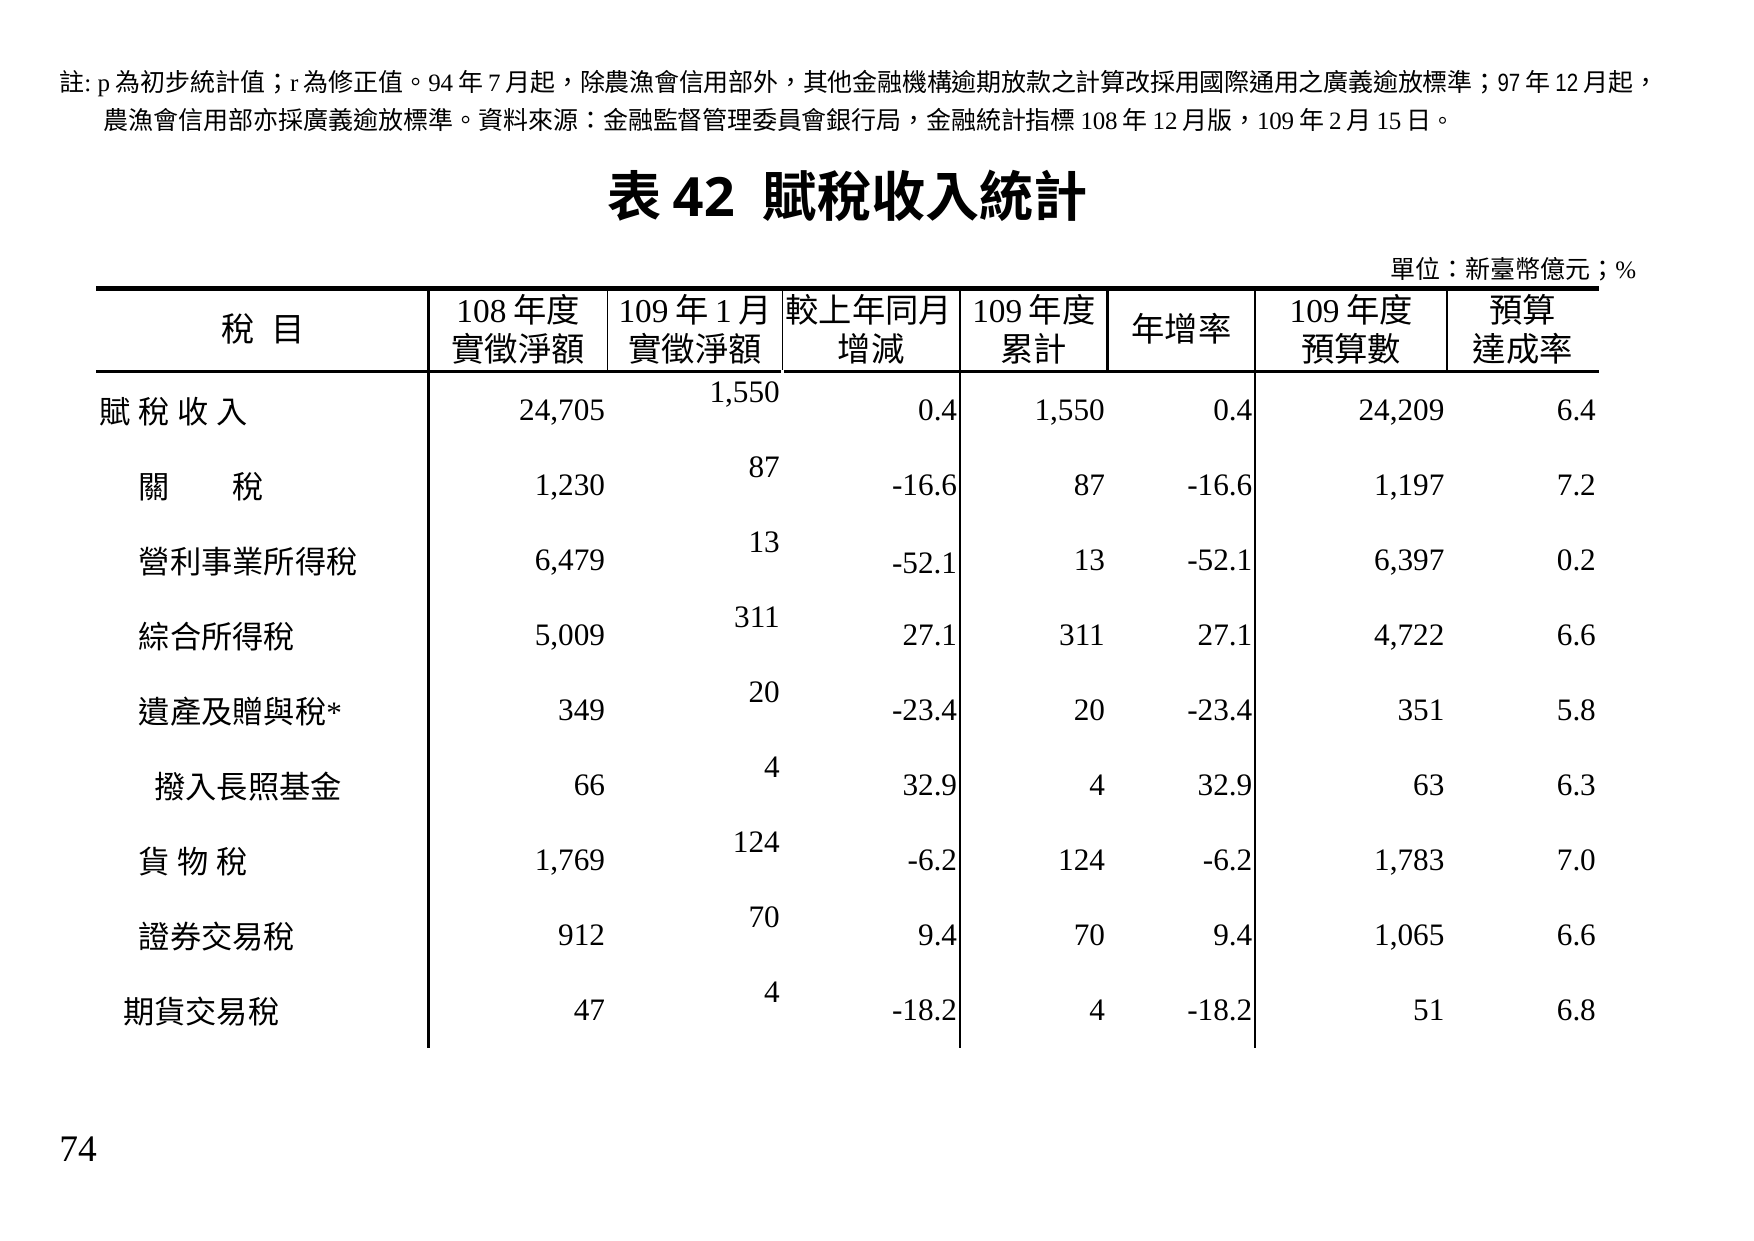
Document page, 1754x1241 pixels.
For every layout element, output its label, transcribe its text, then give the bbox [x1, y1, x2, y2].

table_cell 1,230 [430, 448, 608, 523]
table_cell 51 [1256, 973, 1447, 1048]
table_cell 賦 稅 收 入 [96, 373, 427, 448]
table_cell 32.9 [784, 748, 959, 823]
table_cell 6.6 [1447, 598, 1598, 673]
table_cell -6.2 [1108, 823, 1254, 898]
table_cell 4,722 [1256, 598, 1447, 673]
table_header 109年1月 實徵淨額 [608, 291, 782, 369]
table_cell 70 [608, 898, 781, 973]
table_cell 6,397 [1256, 523, 1447, 598]
table_cell -18.2 [784, 973, 959, 1048]
table_cell 124 [608, 823, 781, 898]
table_cell 311 [961, 598, 1107, 673]
table_cell 87 [608, 448, 781, 523]
table_cell 4 [608, 748, 781, 823]
table_cell 32.9 [1108, 748, 1254, 823]
table_cell 124 [961, 823, 1107, 898]
table_cell 912 [430, 898, 608, 973]
table_cell -18.2 [1108, 973, 1254, 1048]
table_cell 20 [961, 673, 1107, 748]
table_cell -52.1 [1108, 523, 1254, 598]
table_cell 綜合所得稅 [96, 598, 427, 673]
table_header 預算 達成率 [1448, 291, 1598, 369]
table_cell 4 [961, 973, 1107, 1048]
table_cell 貨 物 稅 [96, 823, 427, 898]
table_cell 66 [430, 748, 608, 823]
table_cell -16.6 [784, 448, 959, 523]
table_cell 87 [961, 448, 1107, 523]
table_cell 證券交易稅 [96, 898, 427, 973]
table_cell 1,550 [608, 373, 781, 448]
table_cell 349 [430, 673, 608, 748]
table_cell 311 [608, 598, 781, 673]
table_cell 7.0 [1447, 823, 1598, 898]
table_cell 7.2 [1447, 448, 1598, 523]
table_cell 70 [961, 898, 1107, 973]
table_cell -6.2 [784, 823, 959, 898]
table_header 109年度 預算數 [1256, 291, 1446, 369]
table_cell 351 [1256, 673, 1447, 748]
text 註: p為初步統計值；r為修正值。94年7月起，除農漁會信用部外，其他金融機構逾期放款之計算改採用國際通用之廣義逾放標準；97年12月起，農漁會信用部亦採廣義逾放標準。資料來源：金融監督管理委員會銀行局，金融統計指標108年12月版，109年2月15日。 [59, 62, 1636, 137]
table_cell 1,550 [961, 373, 1107, 448]
table_cell 6.3 [1447, 748, 1598, 823]
table_cell 5,009 [430, 598, 608, 673]
table_cell 1,065 [1256, 898, 1447, 973]
table_cell 20 [608, 673, 781, 748]
table_cell 13 [961, 523, 1107, 598]
table_cell 0.2 [1447, 523, 1598, 598]
table_cell -23.4 [784, 673, 959, 748]
table_header 109年度累計 [961, 291, 1106, 369]
subtitle 表42 賦稅收入統計 [59, 137, 1636, 249]
table_cell 期貨交易稅 [96, 973, 427, 1048]
table_cell 營利事業所得稅 [96, 523, 427, 598]
table_cell 4 [608, 973, 781, 1048]
table_cell -16.6 [1108, 448, 1254, 523]
table_cell 0.4 [1108, 373, 1254, 448]
table_cell 撥入長照基金 [96, 748, 427, 823]
text 單位：新臺幣億元；% [59, 249, 1636, 286]
table_header 較上年同月 增減 [783, 291, 959, 369]
table_cell 9.4 [1108, 898, 1254, 973]
table_cell 4 [961, 748, 1107, 823]
table_cell 13 [608, 523, 781, 598]
table_cell 9.4 [784, 898, 959, 973]
table_cell 1,197 [1256, 448, 1447, 523]
table_cell -52.1 [784, 523, 959, 598]
table_cell 0.4 [784, 373, 959, 448]
table_cell 6.6 [1447, 898, 1598, 973]
table_cell 1,769 [430, 823, 608, 898]
table_cell 1,783 [1256, 823, 1447, 898]
table_cell 遺產及贈與稅* [96, 673, 427, 748]
table_cell 27.1 [784, 598, 959, 673]
table_cell 63 [1256, 748, 1447, 823]
table_cell 6.4 [1447, 373, 1598, 448]
table_cell 27.1 [1108, 598, 1254, 673]
table_cell 6.8 [1447, 973, 1598, 1048]
table_cell 關 稅 [96, 448, 427, 523]
table_header 108年度 實徵淨額 [430, 291, 607, 369]
table_header 年增率 [1109, 291, 1254, 369]
table_cell 24,705 [430, 373, 608, 448]
table_cell 6,479 [430, 523, 608, 598]
table_cell 24,209 [1256, 373, 1447, 448]
table_cell 5.8 [1447, 673, 1598, 748]
table_header 稅 目 [96, 291, 427, 369]
table_cell -23.4 [1108, 673, 1254, 748]
table_cell 47 [430, 973, 608, 1048]
